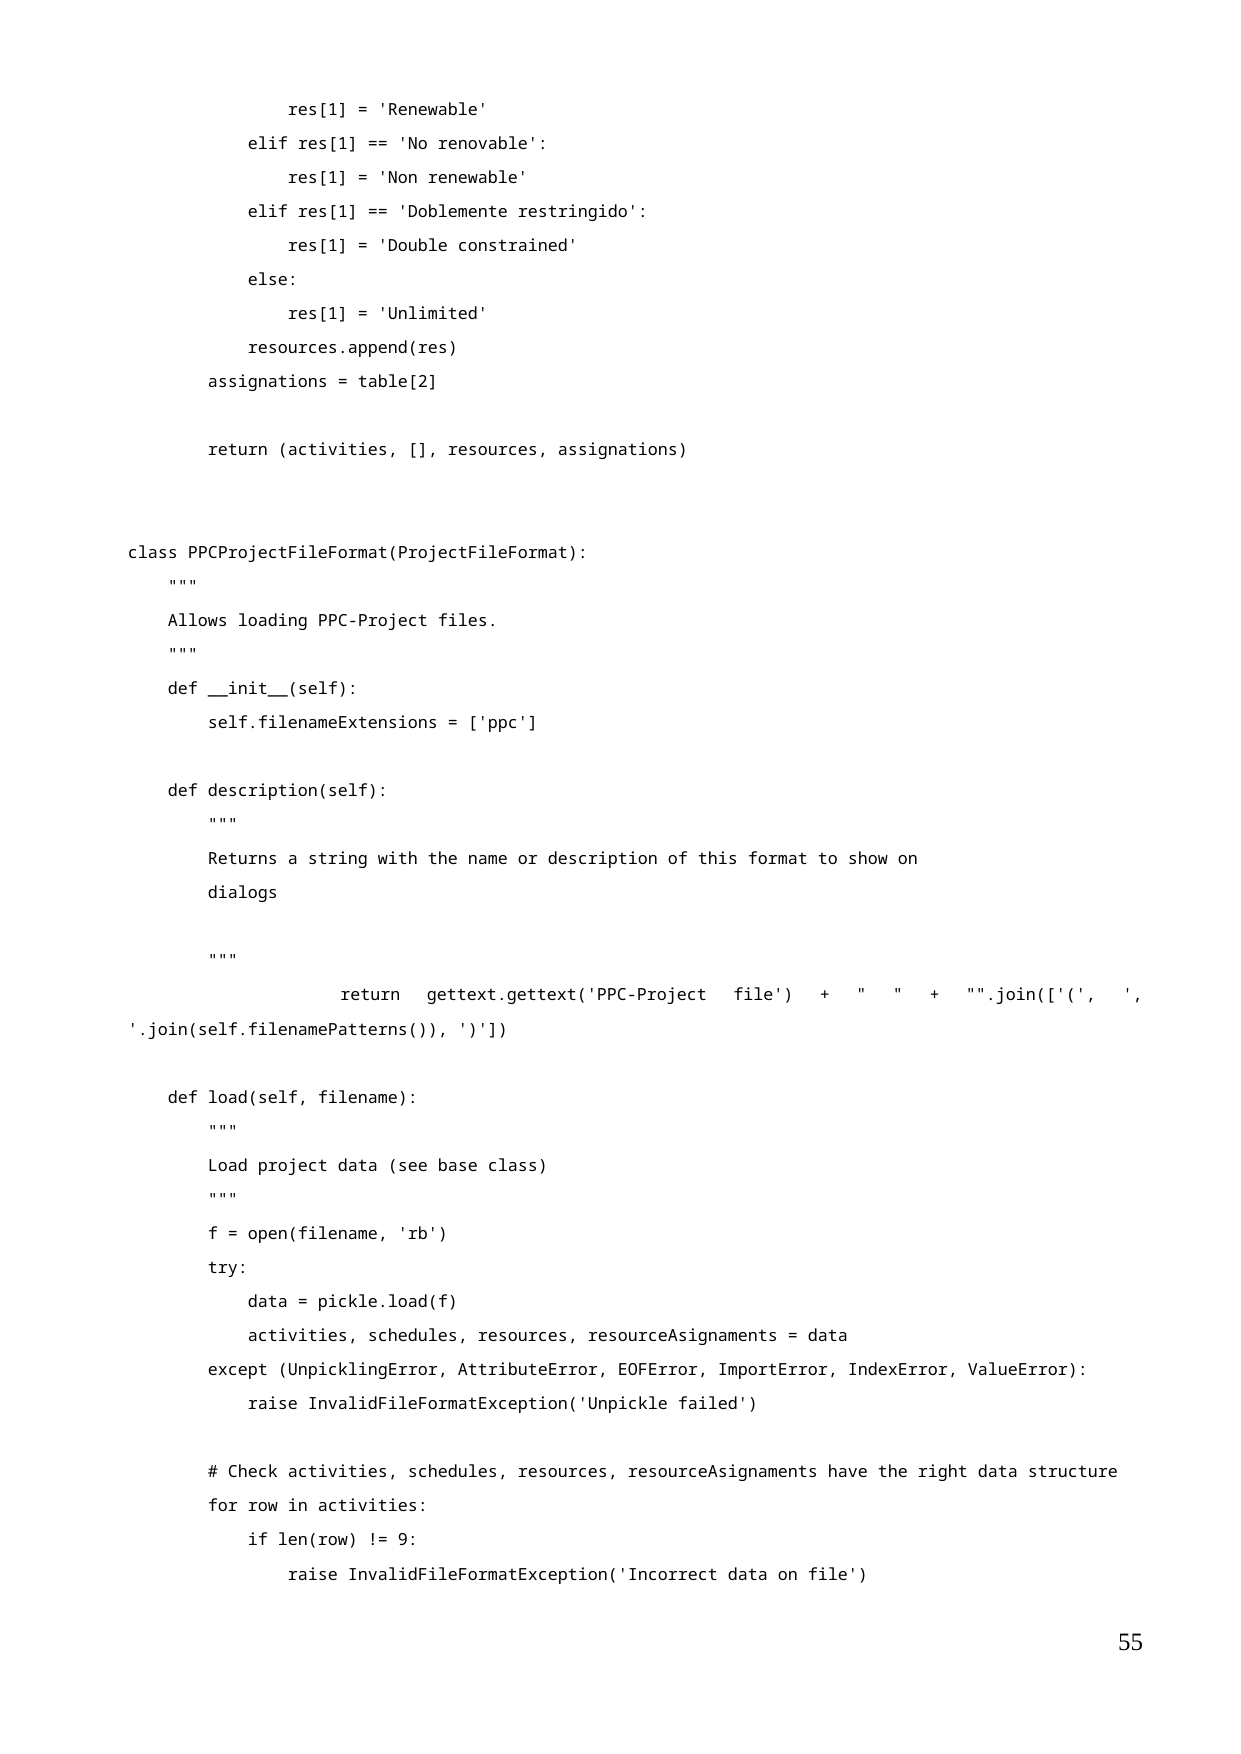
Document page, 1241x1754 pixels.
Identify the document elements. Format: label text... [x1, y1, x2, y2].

text def load(self, filename): [128, 1085, 1143, 1108]
text elif res[1] == 'No renovable': [128, 131, 1143, 154]
text """ [128, 1187, 1143, 1210]
text try: [128, 1256, 1143, 1278]
text Returns a string with the name or description of this format to show on [128, 847, 1143, 869]
text """ [128, 642, 1143, 665]
text except (UnpicklingError, AttributeError, EOFError, ImportError, IndexError, ValueError): [128, 1358, 1143, 1380]
text class PPCProjectFileFormat(ProjectFileFormat): [128, 540, 1143, 563]
text for row in activities: [128, 1494, 1143, 1517]
text res[1] = 'Unlimited' [128, 302, 1143, 324]
text Load project data (see base class) [128, 1153, 1143, 1176]
text activities, schedules, resources, resourceAsignaments = data [128, 1324, 1143, 1346]
text assignations = table[2] [128, 370, 1143, 393]
text if len(row) != 9: [128, 1528, 1143, 1551]
text res[1] = 'Renewable' [128, 97, 1143, 120]
text f = open(filename, 'rb') [128, 1221, 1143, 1244]
text """ [128, 1119, 1143, 1142]
text dialogs [128, 881, 1143, 903]
text # Check activities, schedules, resources, resourceAsignaments have the right data structure [128, 1460, 1143, 1483]
text data = pickle.load(f) [128, 1289, 1143, 1312]
text """ [128, 813, 1143, 835]
text return gettext.gettext('PPC-Project file') + " " + "".join(['(', ', '.join(self.filenamePatterns()), ')']) [128, 983, 1143, 1040]
text return (activities, [], resources, assignations) [128, 438, 1143, 461]
text elif res[1] == 'Doblemente restringido': [128, 199, 1143, 222]
text def description(self): [128, 779, 1143, 801]
text raise InvalidFileFormatException('Unpickle failed') [128, 1392, 1143, 1414]
text self.filenameExtensions = ['ppc'] [128, 711, 1143, 733]
text raise InvalidFileFormatException('Incorrect data on file') [128, 1562, 1143, 1585]
text res[1] = 'Double constrained' [128, 234, 1143, 256]
text """ [128, 949, 1143, 972]
text Allows loading PPC-Project files. [128, 608, 1143, 631]
text resources.append(res) [128, 336, 1143, 358]
text def __init__(self): [128, 676, 1143, 699]
text else: [128, 268, 1143, 290]
text res[1] = 'Non renewable' [128, 166, 1143, 188]
text """ [128, 574, 1143, 597]
